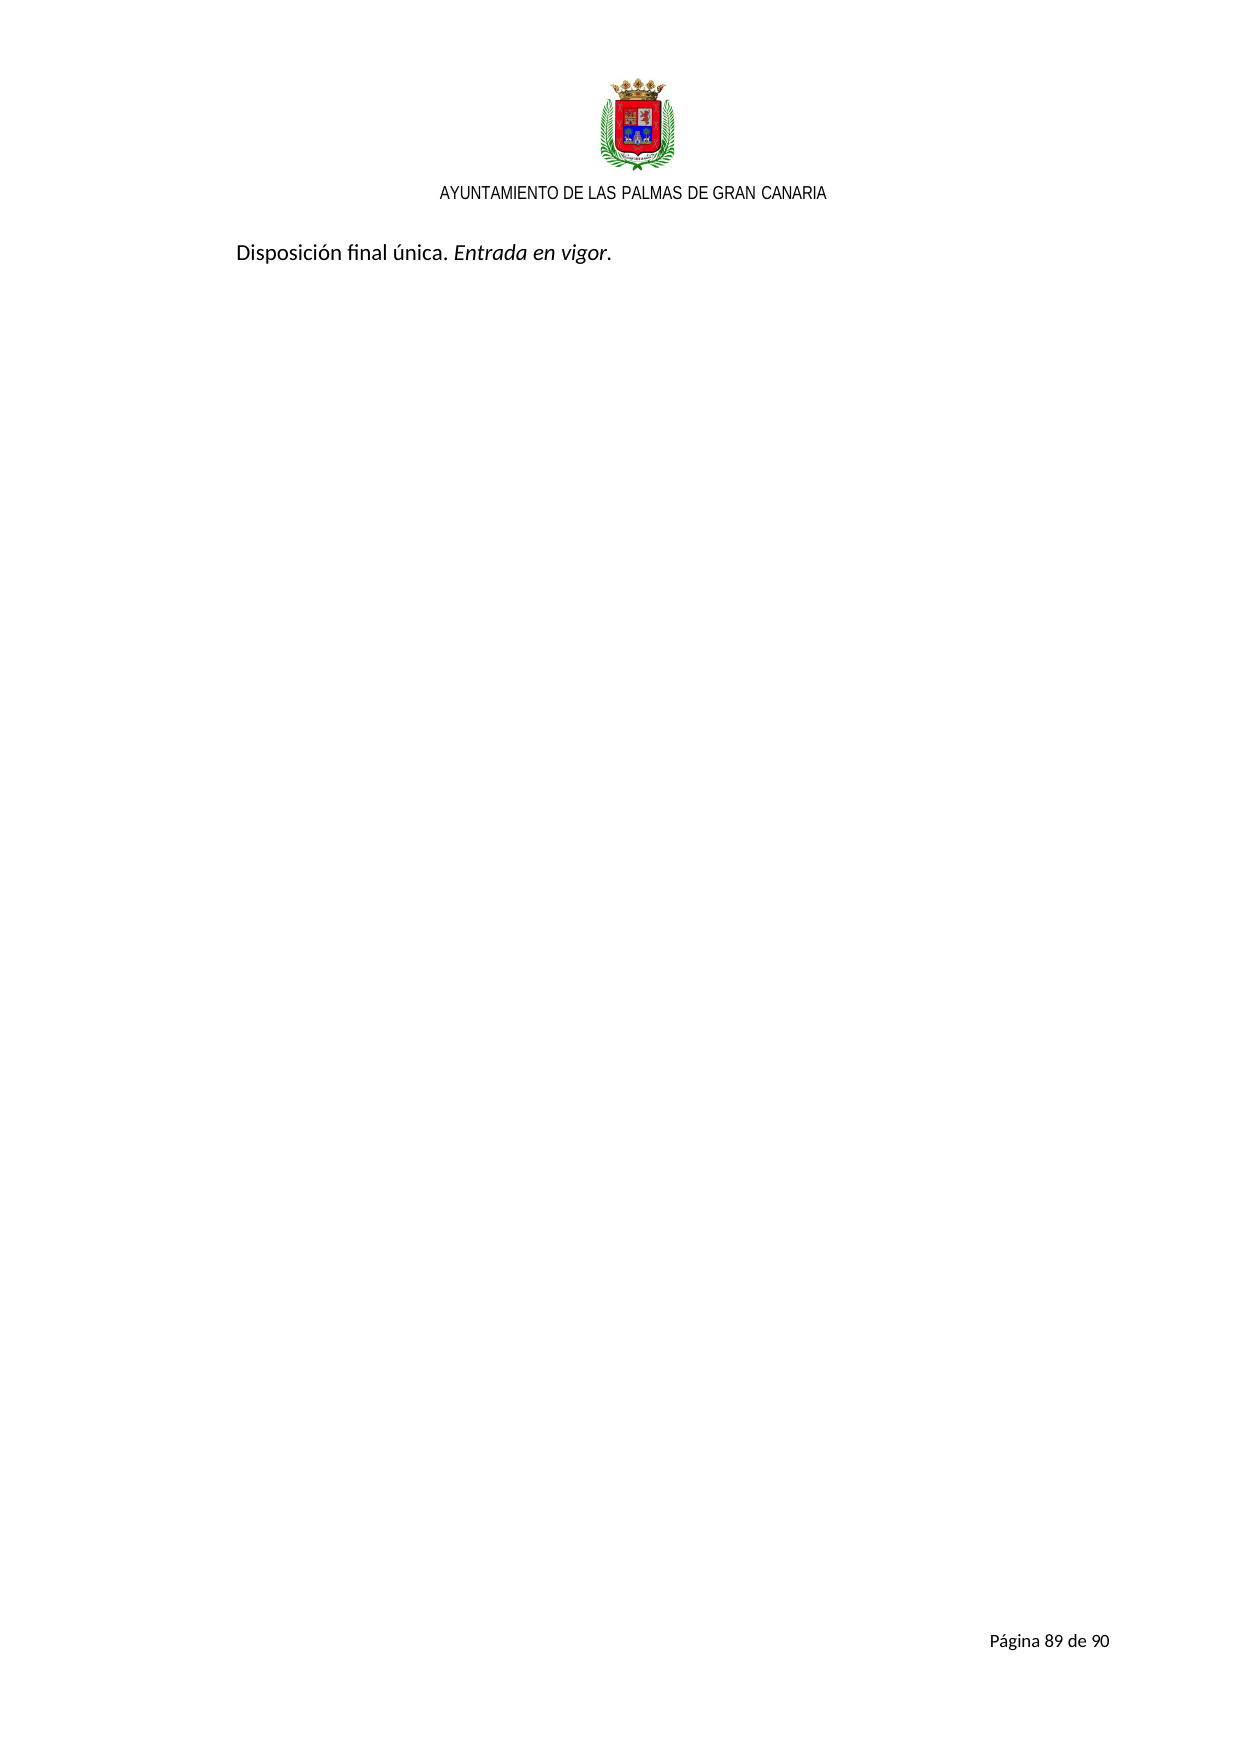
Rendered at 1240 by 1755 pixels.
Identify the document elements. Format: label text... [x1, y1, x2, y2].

text Disposición final única. Entrada en vigor. [236, 238, 1151, 266]
